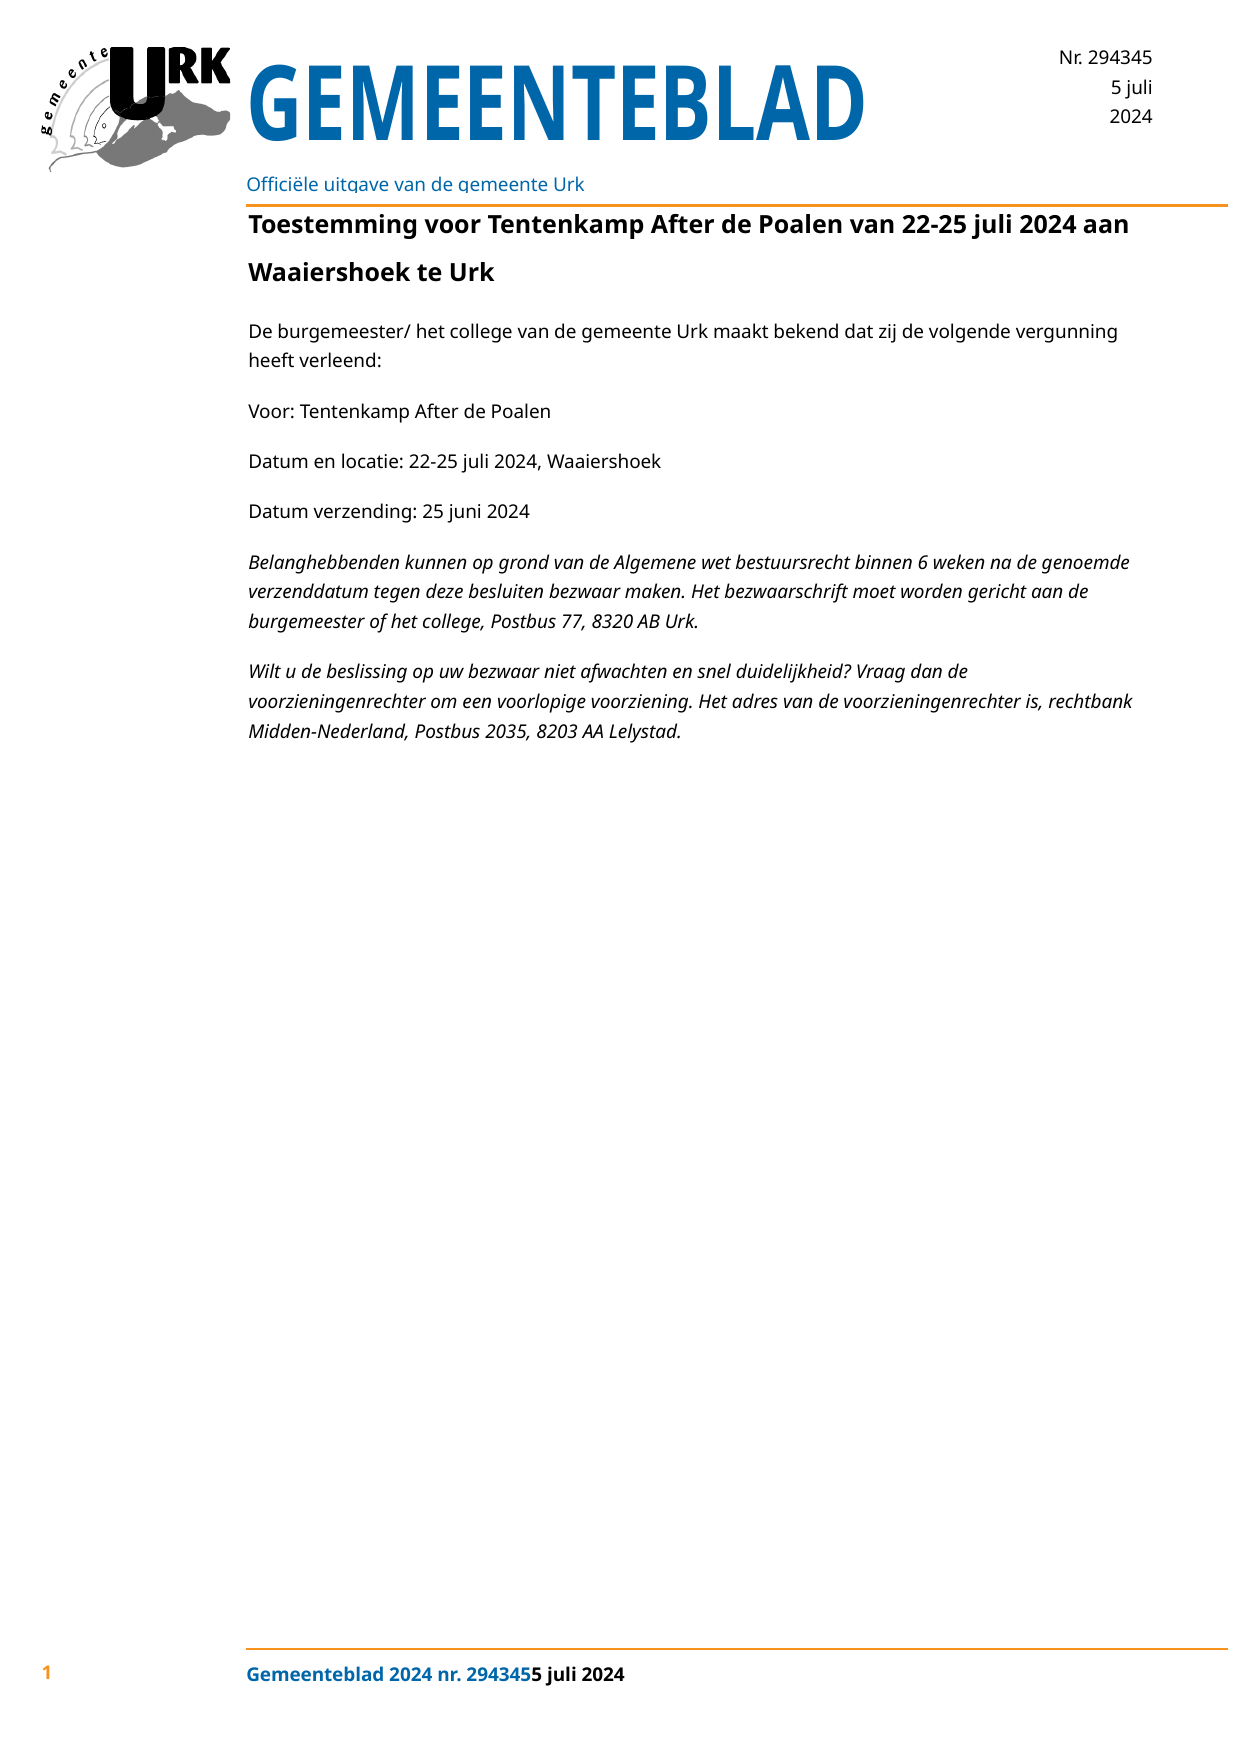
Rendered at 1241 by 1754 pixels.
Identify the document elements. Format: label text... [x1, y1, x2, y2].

text Voor: Tentenkamp After de Poalen [248, 398, 1152, 424]
text De burgemeester/ het college van de gemeente Urk maakt bekend dat zij de volgende vergunning heeft verleend: [248, 318, 1152, 373]
text Belanghebbenden kunnen op grond van de Algemene wet bestuursrecht binnen 6 weken na de genoemde verzenddatum tegen deze besluiten bezwaar maken. Het bezwaarschrift moet worden gericht aan de burgemeester of het college, Postbus 77, 8320 AB Urk. [248, 549, 1152, 634]
text Datum verzending: 25 juni 2024 [248, 499, 1152, 524]
picture [41, 47, 231, 172]
text Wilt u de beslissing op uw bezwaar niet afwachten en snel duidelijkheid? Vraag dan de voorzieningenrechter om een voorlopige voorziening. Het adres van de voorzieningenrechter is, rechtbank Midden-Nederland, Postbus 2035, 8203 AA Lelystad. [248, 659, 1152, 744]
text Datum en locatie: 22-25 juli 2024, Waaiershoek [248, 448, 1152, 474]
text Toestemming voor Tentenkamp After de Poalen van 22-25 juli 2024 aan Waaiershoek te Urk [248, 207, 1152, 288]
